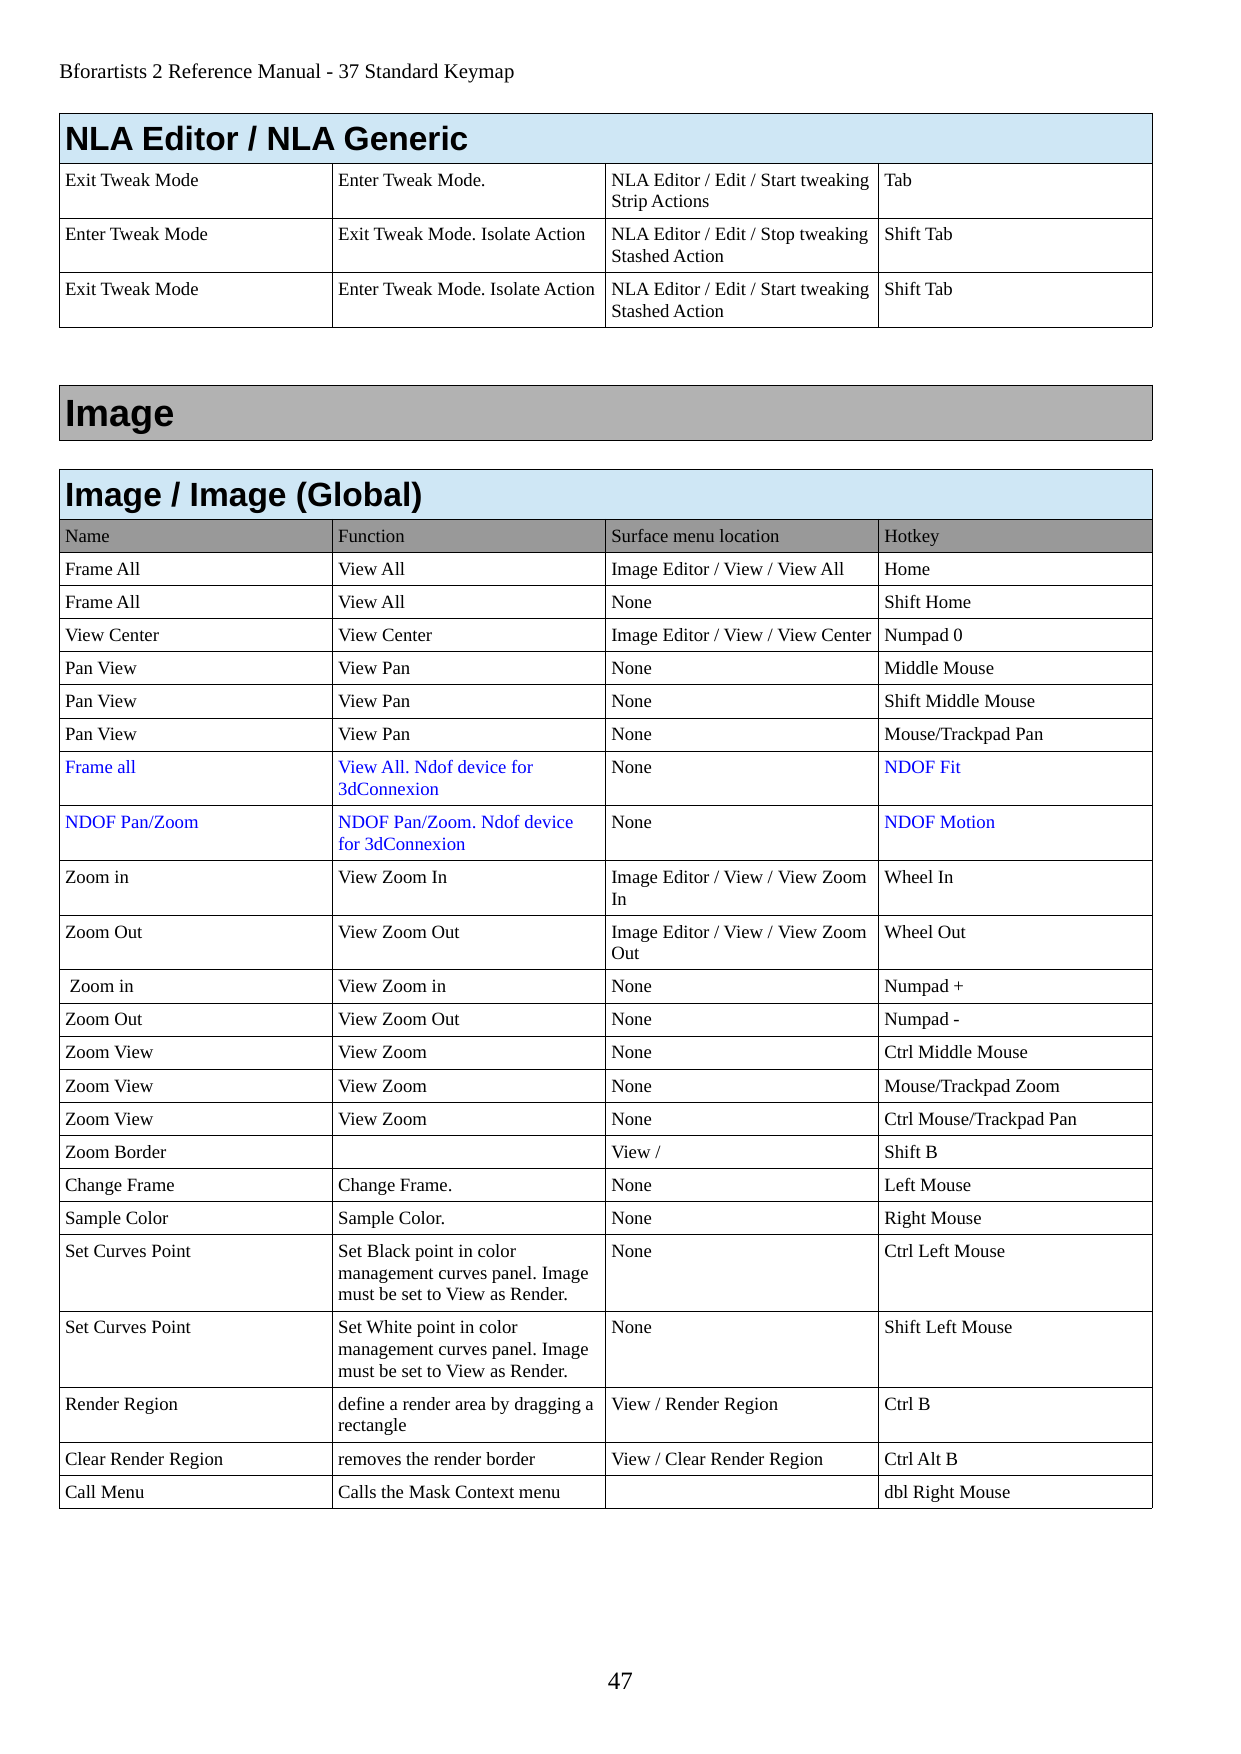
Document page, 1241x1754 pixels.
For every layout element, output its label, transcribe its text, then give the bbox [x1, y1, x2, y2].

table_cell Shift Left Mouse [879, 1312, 1152, 1387]
table_cell None [606, 752, 878, 805]
table_cell Numpad - [879, 1004, 1152, 1036]
table_cell View Zoom Out [333, 916, 605, 969]
table_cell View Zoom in [333, 970, 605, 1002]
table_cell View / [606, 1136, 878, 1168]
table_cell None [606, 685, 878, 717]
table_cell Set Curves Point [60, 1235, 332, 1311]
table_cell NLA Editor / Edit / Stop tweaking Stashed Action [606, 219, 878, 272]
table_header NLA Editor / NLA Generic [60, 114, 1152, 163]
table_cell removes the render border [333, 1443, 605, 1475]
table_cell Enter Tweak Mode [60, 219, 332, 272]
table_cell View Zoom In [333, 861, 605, 915]
table_cell Zoom View [60, 1103, 332, 1135]
table_cell [606, 1476, 878, 1508]
table_cell View / Render Region [606, 1388, 878, 1442]
table_cell None [606, 1004, 878, 1036]
table_cell Name [60, 520, 332, 552]
table_cell Render Region [60, 1388, 332, 1442]
table_cell Zoom Out [60, 1004, 332, 1036]
table_cell View Zoom [333, 1103, 605, 1135]
table_cell Pan View [60, 652, 332, 684]
table_cell Zoom Out [60, 916, 332, 969]
table_cell Frame All [60, 586, 332, 618]
table_cell Mouse/Trackpad Zoom [879, 1070, 1152, 1102]
table_cell NDOF Motion [879, 806, 1152, 860]
table_cell Zoom in [60, 970, 332, 1002]
table_cell View Center [60, 619, 332, 651]
table_cell None [606, 719, 878, 751]
table_cell Hotkey [879, 520, 1152, 552]
table_cell Zoom View [60, 1037, 332, 1069]
table_cell View Zoom [333, 1070, 605, 1102]
table_cell Ctrl Mouse/Trackpad Pan [879, 1103, 1152, 1135]
table_cell None [606, 652, 878, 684]
table_cell NDOF Fit [879, 752, 1152, 805]
table_cell dbl Right Mouse [879, 1476, 1152, 1508]
table_cell None [606, 1070, 878, 1102]
table_cell Right Mouse [879, 1202, 1152, 1234]
table_cell None [606, 1235, 878, 1311]
table_cell Exit Tweak Mode [60, 164, 332, 217]
table_cell Frame All [60, 553, 332, 585]
table_cell Set Curves Point [60, 1312, 332, 1387]
table_cell Calls the Mask Context menu [333, 1476, 605, 1508]
table_cell Ctrl Middle Mouse [879, 1037, 1152, 1069]
table_cell Middle Mouse [879, 652, 1152, 684]
table_cell None [606, 1037, 878, 1069]
table_cell Ctrl Alt B [879, 1443, 1152, 1475]
table_cell Shift Middle Mouse [879, 685, 1152, 717]
table_cell Wheel In [879, 861, 1152, 915]
table_cell Zoom Border [60, 1136, 332, 1168]
table_cell Enter Tweak Mode. [333, 164, 605, 217]
table_header Image / Image (Global) [60, 470, 1152, 519]
table_cell View Pan [333, 685, 605, 717]
table_cell Shift Home [879, 586, 1152, 618]
table_cell None [606, 970, 878, 1002]
table_cell [333, 1136, 605, 1168]
table_cell Zoom in [60, 861, 332, 915]
table_cell Tab [879, 164, 1152, 217]
table_cell Image Editor / View / View Zoom In [606, 861, 878, 915]
table_cell Function [333, 520, 605, 552]
table_cell None [606, 1169, 878, 1201]
table_cell NDOF Pan/Zoom. Ndof device for 3dConnexion [333, 806, 605, 860]
table_cell None [606, 806, 878, 860]
table_cell Numpad + [879, 970, 1152, 1002]
table_cell Wheel Out [879, 916, 1152, 969]
table_cell Change Frame. [333, 1169, 605, 1201]
table_cell Image Editor / View / View Zoom Out [606, 916, 878, 969]
table_cell View All [333, 553, 605, 585]
table_cell Call Menu [60, 1476, 332, 1508]
table_cell Pan View [60, 719, 332, 751]
table_cell View Center [333, 619, 605, 651]
table_cell Mouse/Trackpad Pan [879, 719, 1152, 751]
table_cell Left Mouse [879, 1169, 1152, 1201]
table_cell View / Clear Render Region [606, 1443, 878, 1475]
table_cell Shift B [879, 1136, 1152, 1168]
table_cell Exit Tweak Mode [60, 273, 332, 327]
table_cell Enter Tweak Mode. Isolate Action [333, 273, 605, 327]
table_cell View Zoom Out [333, 1004, 605, 1036]
table_cell Set White point in color management curves panel. Image must be set to View as Render. [333, 1312, 605, 1387]
table_cell Shift Tab [879, 273, 1152, 327]
table_header Image [60, 386, 1152, 440]
table_cell Surface menu location [606, 520, 878, 552]
table_cell Sample Color. [333, 1202, 605, 1234]
table_cell View Pan [333, 719, 605, 751]
table_cell Shift Tab [879, 219, 1152, 272]
table_cell Ctrl Left Mouse [879, 1235, 1152, 1311]
table_cell Home [879, 553, 1152, 585]
table_cell NDOF Pan/Zoom [60, 806, 332, 860]
table_cell View Zoom [333, 1037, 605, 1069]
table_cell None [606, 1202, 878, 1234]
table_cell Sample Color [60, 1202, 332, 1234]
table_cell define a render area by dragging a rectangle [333, 1388, 605, 1442]
table_cell Set Black point in color management curves panel. Image must be set to View as Render. [333, 1235, 605, 1311]
table_cell NLA Editor / Edit / Start tweaking Strip Actions [606, 164, 878, 217]
table_cell None [606, 1312, 878, 1387]
table_cell Change Frame [60, 1169, 332, 1201]
table_cell Frame all [60, 752, 332, 805]
table_cell Zoom View [60, 1070, 332, 1102]
table_cell Ctrl B [879, 1388, 1152, 1442]
table_cell Clear Render Region [60, 1443, 332, 1475]
table_cell None [606, 1103, 878, 1135]
table_cell View Pan [333, 652, 605, 684]
table_cell Pan View [60, 685, 332, 717]
table_cell View All. Ndof device for 3dConnexion [333, 752, 605, 805]
table_cell Image Editor / View / View All [606, 553, 878, 585]
table_cell View All [333, 586, 605, 618]
table_cell Numpad 0 [879, 619, 1152, 651]
table_cell None [606, 586, 878, 618]
table_cell Image Editor / View / View Center [606, 619, 878, 651]
table_cell Exit Tweak Mode. Isolate Action [333, 219, 605, 272]
table_cell NLA Editor / Edit / Start tweaking Stashed Action [606, 273, 878, 327]
